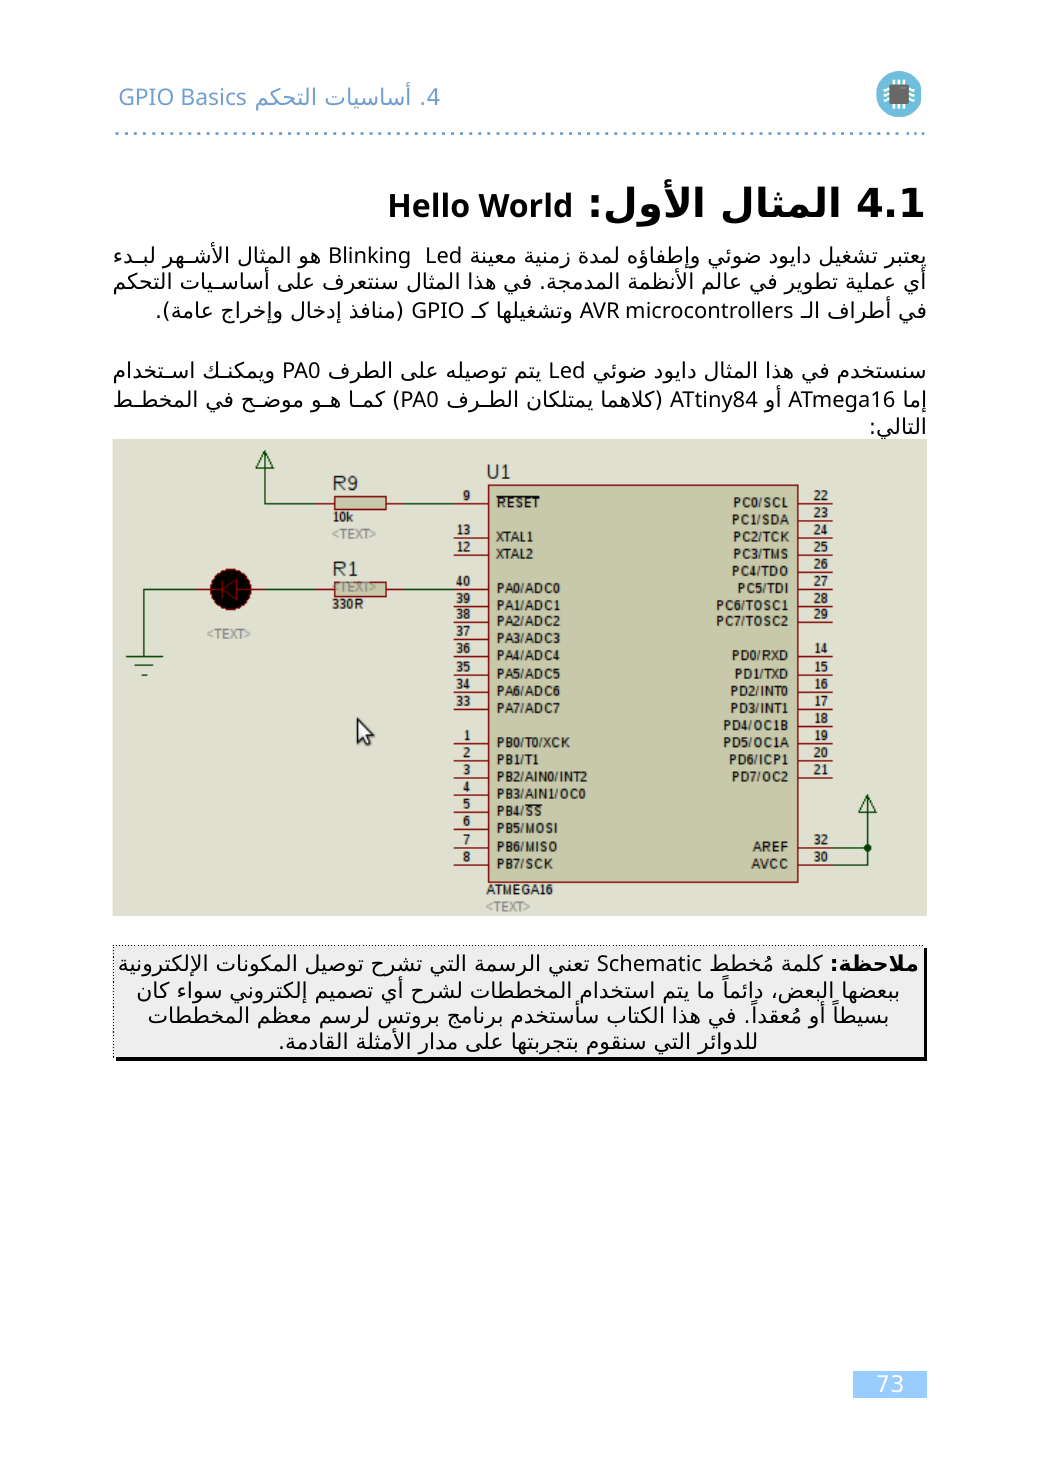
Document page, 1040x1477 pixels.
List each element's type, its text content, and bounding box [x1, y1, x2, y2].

text ملاحظة: كلمة مُخطط Schematic تعني الرسمة التي تشرح توصيل المكونات اﻹلكترونية ببعضها البعض، دائماً ما يتم استخدام المخططات لشرح أي تصميم إلكتروني سواء كان بسيطاً أو مُعقداً. في هذا الكتاب سأستخدم برنامج بروتس لرسم معظم المخططات للدوائر التي سنقوم بتجربتها على مدار اﻷمثلة القادمة. [112, 945, 924, 1057]
subtitle 4.1 المثال اﻷول: Hello World [112, 181, 927, 227]
picture [112, 439, 927, 916]
picture [876, 71, 922, 117]
text سنستخدم في هذا المثال دايود ضوئي Led يتم توصيله على الطرف PA0 ويمكنك استخدام إما ATmega16 أو ATtiny84 (كلاهما يمتلكان الطرف PA0) كما هو موضح في المخطط التالي: [112, 354, 927, 439]
text يعتبر تشغيل دايود ضوئي وإطفاؤه لمدة زمنية معينة Blinking Led هو المثال الأشهر لبدء أي عملية تطوير في عالم الأنظمة المدمجة. في هذا المثال سنتعرف على أساسيات التحكم في أطراف الـ AVR microcontrollers وتشغيلها كـ GPIO (منافذ إدخال وإخراج عامة). [112, 240, 927, 325]
